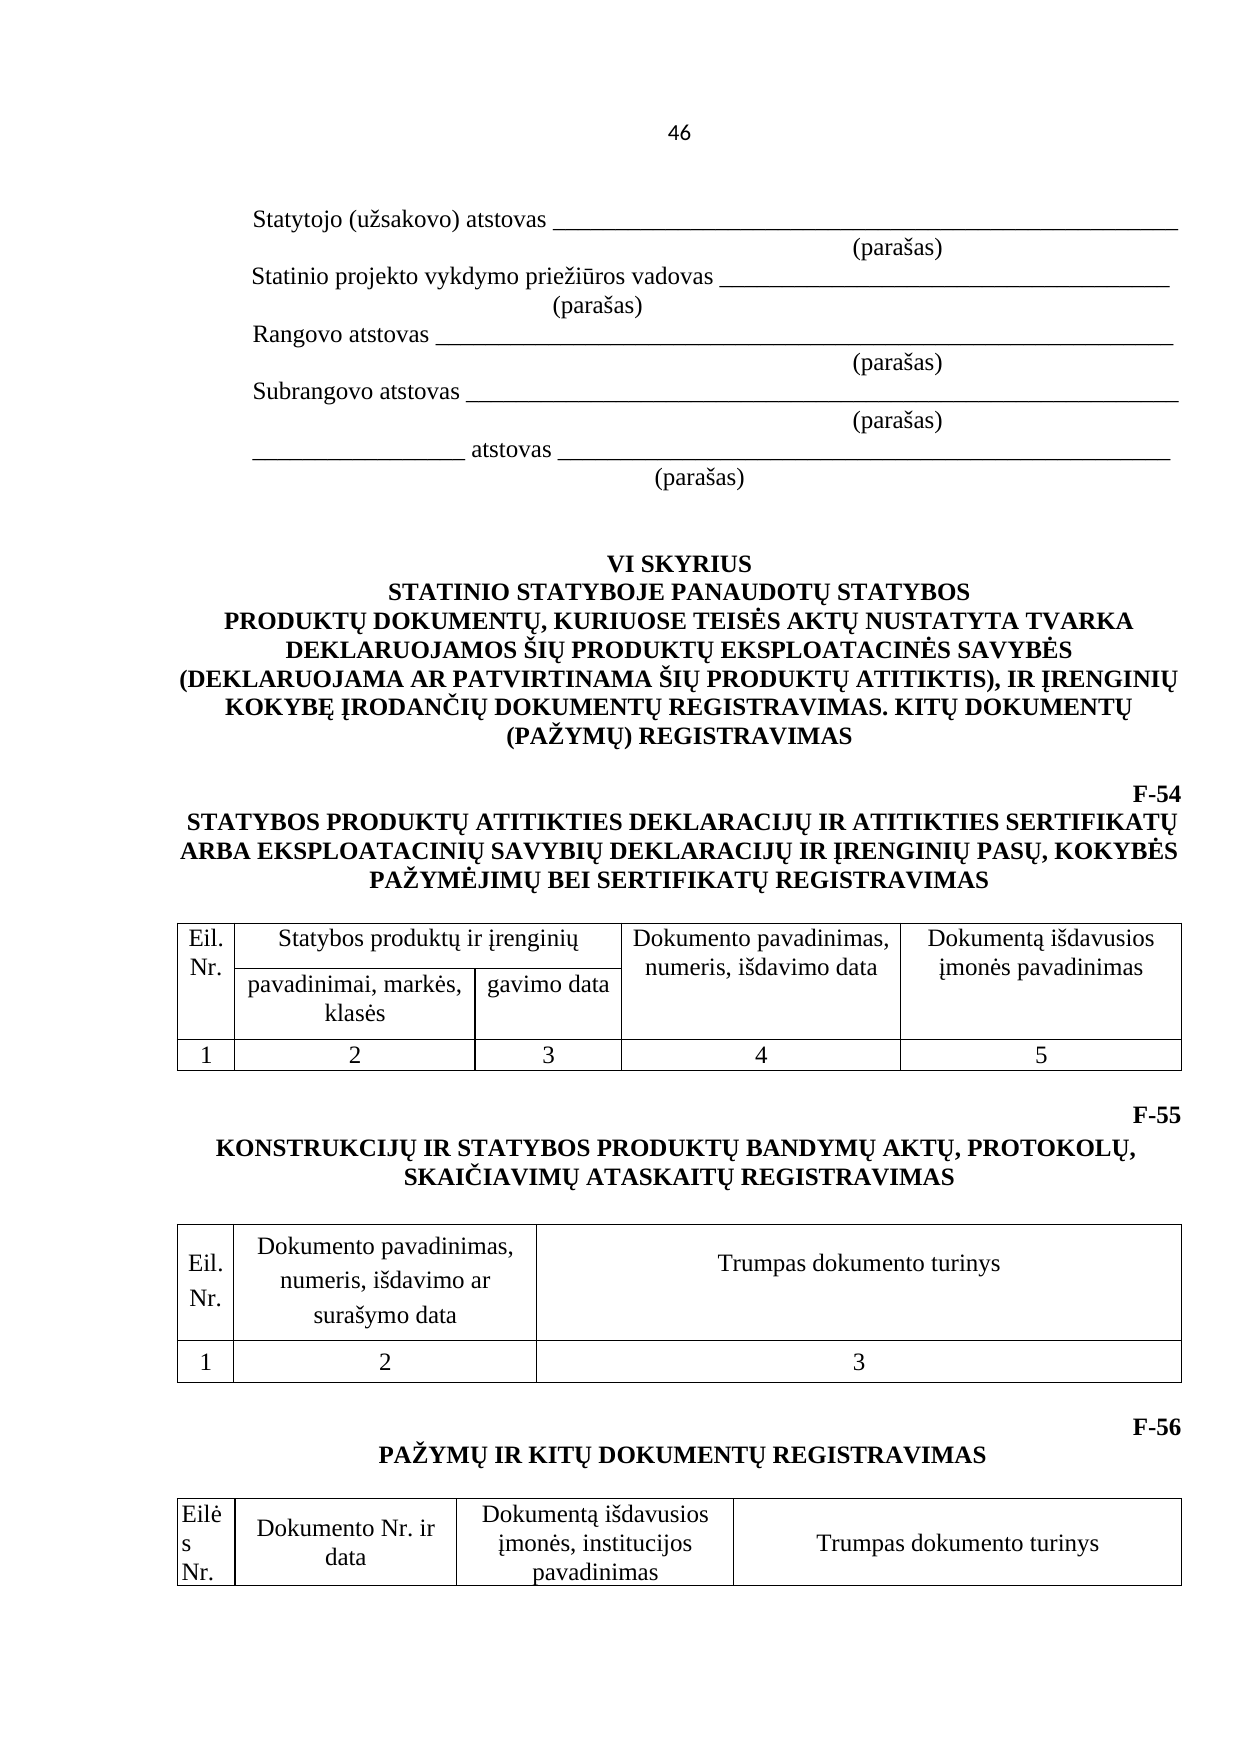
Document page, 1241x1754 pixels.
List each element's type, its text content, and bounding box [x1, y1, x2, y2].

text STATINIO STATYBOJE PANAUDOTŲ STATYBOS [177, 577, 1181, 606]
text (parašas) [804, 232, 1181, 261]
table_cell gavimo data [476, 969, 621, 1039]
text (parašas) [804, 405, 1181, 434]
text (parašas) [804, 347, 1181, 376]
subtitle F-56 [177, 1412, 1181, 1441]
table_cell 3 [476, 1040, 621, 1070]
text VI SKYRIUS [177, 549, 1181, 577]
text Subrangovo atstovas _________________________________________________________ [177, 376, 1181, 405]
table_header Dokumento pavadinimas, numeris, išdavimo ar surašymo data [234, 1225, 536, 1340]
text Statinio projekto vykdymo priežiūros vadovas ____________________________________ [177, 261, 1181, 290]
text Rangovo atstovas ___________________________________________________________ [177, 319, 1181, 347]
text KONSTRUKCIJŲ IR STATYBOS PRODUKTŲ BANDYMŲ AKTŲ, PROTOKOLŲ, SKAIČIAVIMŲ ATASKAITŲ REGISTRAVIMAS [177, 1133, 1181, 1191]
table_header Eil. Nr. [178, 1225, 233, 1340]
text F-54 [177, 779, 1181, 807]
table_header Dokumento Nr. ir data [236, 1499, 456, 1585]
table_header Trumpas dokumento turinys [537, 1225, 1181, 1340]
text Statytojo (užsakovo) atstovas __________________________________________________ [177, 204, 1181, 232]
text _________________ atstovas _________________________________________________ [177, 434, 1181, 462]
table_cell pavadinimai, markės, klasės [235, 969, 474, 1039]
text PRODUKTŲ DOKUMENTŲ, KURIUOSE TEISĖS AKTŲ NUSTATYTA TVARKA DEKLARUOJAMOS ŠIŲ PRODUKTŲ EKSPLOATACINĖS SAVYBĖS (DEKLARUOJAMA AR PATVIRTINAMA ŠIŲ PRODUKTŲ ATITIKTIS), IR ĮRENGINIŲ KOKYBĘ ĮRODANČIŲ DOKUMENTŲ REGISTRAVIMAS. KITŲ DOKUMENTŲ (PAŽYMŲ) REGISTRAVIMAS [177, 606, 1181, 750]
table_cell 2 [234, 1341, 536, 1382]
table_cell 5 [901, 1040, 1181, 1070]
table_cell 1 [178, 1040, 234, 1070]
text (parašas) [177, 290, 1181, 319]
table_cell 4 [622, 1040, 900, 1070]
table_header Eil. Nr. [178, 924, 234, 1039]
table_header Trumpas dokumento turinys [734, 1499, 1181, 1585]
table_header Dokumento pavadinimas, numeris, išdavimo data [622, 924, 900, 1039]
table_header Statybos produktų ir įrenginių [235, 924, 621, 968]
text PAŽYMŲ IR KITŲ DOKUMENTŲ REGISTRAVIMAS [177, 1441, 1181, 1469]
text (parašas) [354, 462, 1181, 491]
text Statybos produktų atitikties deklaracijų ir atitikties sertifikatų arba eksploatacinių savybių deklaracijų ir įrenginių pasų, kokybės pažymėjImų bei sertifikatų registravimas [177, 807, 1181, 894]
table_cell 3 [537, 1341, 1181, 1382]
table_cell 2 [235, 1040, 474, 1070]
table_cell 1 [178, 1341, 233, 1382]
table_header Dokumentą išdavusios įmonės pavadinimas [901, 924, 1181, 1039]
text F-55 [177, 1100, 1181, 1128]
